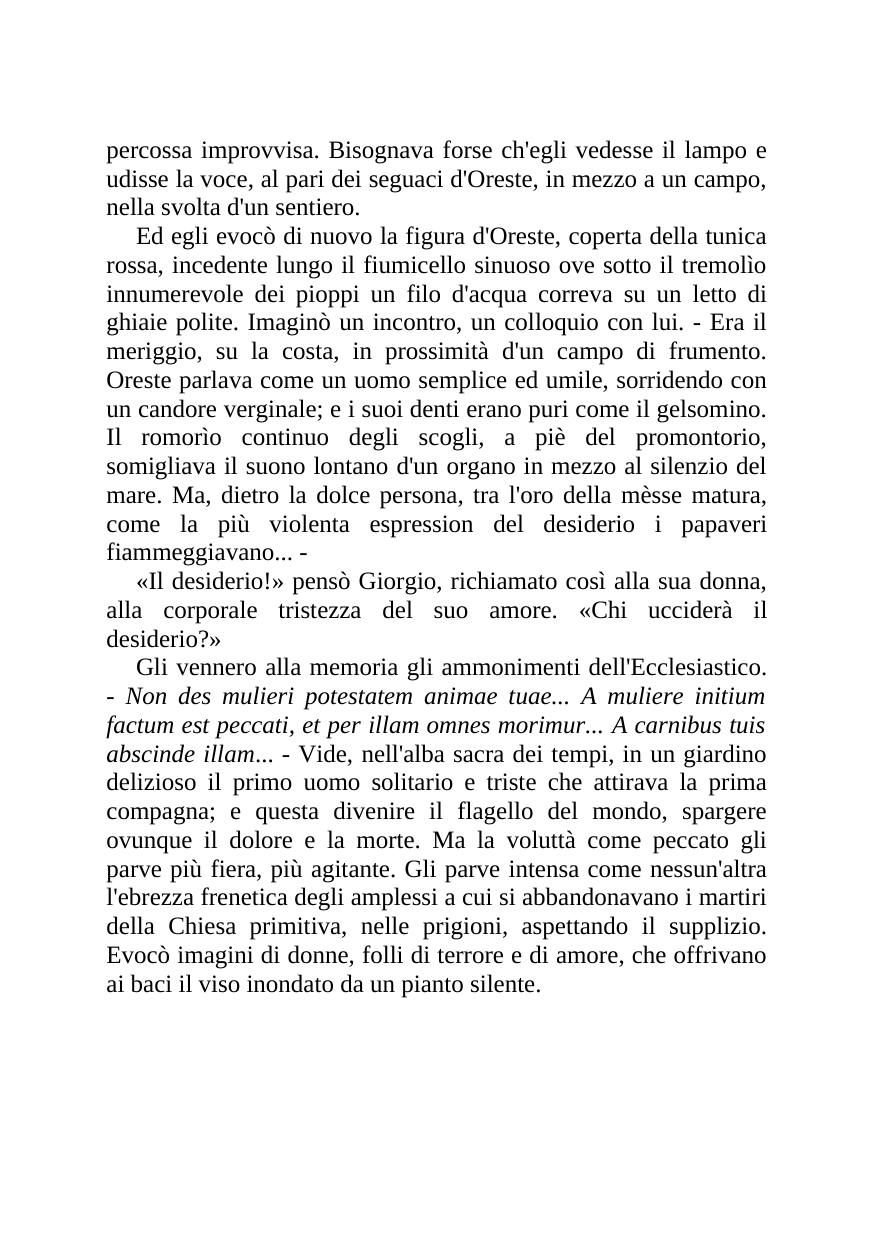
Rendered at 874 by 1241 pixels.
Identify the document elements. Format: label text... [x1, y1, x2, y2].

text «Il desiderio!» pensò Giorgio, richiamato così alla sua donna, alla corporale tristezza del suo amore. «Chi ucciderà il desiderio?» [106, 566, 768, 652]
text Ed egli evocò di nuovo la figura d'Oreste, coperta della tunica rossa, incedente lungo il fiumicello sinuoso ove sotto il tremolìo innumerevole dei pioppi un filo d'acqua correva su un letto di ghiaie polite. Imaginò un incontro, un colloquio con lui. - Era il meriggio, su la costa, in prossimità d'un campo di frumento. Oreste parlava come un uomo semplice ed umile, sorridendo con un candore verginale; e i suoi denti erano puri come il gelsomino. Il romorìo continuo degli scogli, a piè del promontorio, somigliava il suono lontano d'un organo in mezzo al silenzio del mare. Ma, dietro la dolce persona, tra l'oro della mèsse matura, come la più violenta espression del desiderio i papaveri fiammeggiavano... - [106, 221, 768, 566]
text Gli vennero alla memoria gli ammonimenti dell'Ecclesiastico. - Non des mulieri potestatem animae tuae... A muliere initium factum est peccati, et per illam omnes morimur... A carnibus tuis abscinde illam... - Vide, nell'alba sacra dei tempi, in un giardino delizioso il primo uomo solitario e triste che attirava la prima compagna; e questa divenire il flagello del mondo, spargere ovunque il dolore e la morte. Ma la voluttà come peccato gli parve più fiera, più agitante. Gli parve intensa come nessun'altra l'ebrezza frenetica degli amplessi a cui si abbandonavano i martiri della Chiesa primitiva, nelle prigioni, aspettando il supplizio. Evocò imagini di donne, folli di terrore e di amore, che offrivano ai baci il viso inondato da un pianto silente. [106, 652, 768, 997]
text percossa improvvisa. Bisognava forse ch'egli vedesse il lampo e udisse la voce, al pari dei seguaci d'Oreste, in mezzo a un campo, nella svolta d'un sentiero. [106, 135, 768, 221]
